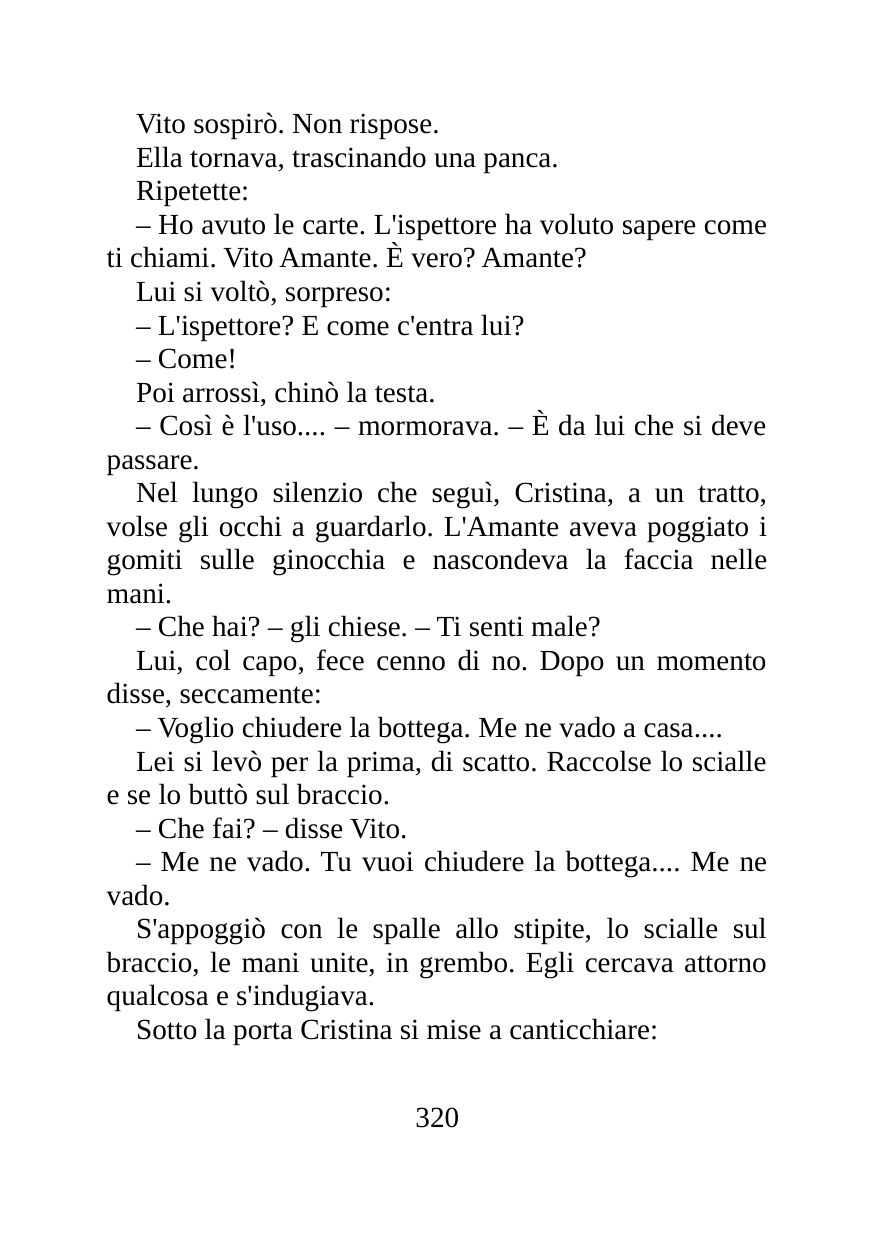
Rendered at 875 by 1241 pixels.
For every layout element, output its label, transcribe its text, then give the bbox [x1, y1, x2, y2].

text Poi arrossì, chinò la testa. [106, 375, 768, 408]
text Ella tornava, trascinando una panca. [106, 140, 768, 173]
text Sotto la porta Cristina si mise a canticchiare: [106, 1012, 768, 1046]
text ‒ Voglio chiudere la bottega. Me ne vado a casa.... [106, 710, 768, 744]
text Ripetette: [106, 173, 768, 207]
text Lui, col capo, fece cenno di no. Dopo un momento disse, seccamente: [106, 643, 768, 710]
text ‒ Come! [106, 341, 768, 375]
text ‒ L'ispettore? E come c'entra lui? [106, 308, 768, 341]
text Vito sospirò. Non rispose. [106, 106, 768, 140]
text ‒ Che hai? ‒ gli chiese. ‒ Ti senti male? [106, 609, 768, 643]
text S'appoggiò con le spalle allo stipite, lo scialle sul braccio, le mani unite, in grembo. Egli cercava attorno qualcosa e s'indugiava. [106, 911, 768, 1012]
text ‒ Così è l'uso.... ‒ mormorava. ‒ È da lui che si deve passare. [106, 408, 768, 475]
text ‒ Me ne vado. Tu vuoi chiudere la bottega.... Me ne vado. [106, 844, 768, 911]
text Lei si levò per la prima, di scatto. Raccolse lo scialle e se lo buttò sul braccio. [106, 744, 768, 811]
text ‒ Ho avuto le carte. L'ispettore ha voluto sapere come ti chiami. Vito Amante. È vero? Amante? [106, 207, 768, 274]
text ‒ Che fai? ‒ disse Vito. [106, 811, 768, 844]
text Lui si voltò, sorpreso: [106, 274, 768, 308]
text Nel lungo silenzio che seguì, Cristina, a un tratto, volse gli occhi a guardarlo. L'Amante aveva poggiato i gomiti sulle ginocchia e nascondeva la faccia nelle mani. [106, 475, 768, 609]
